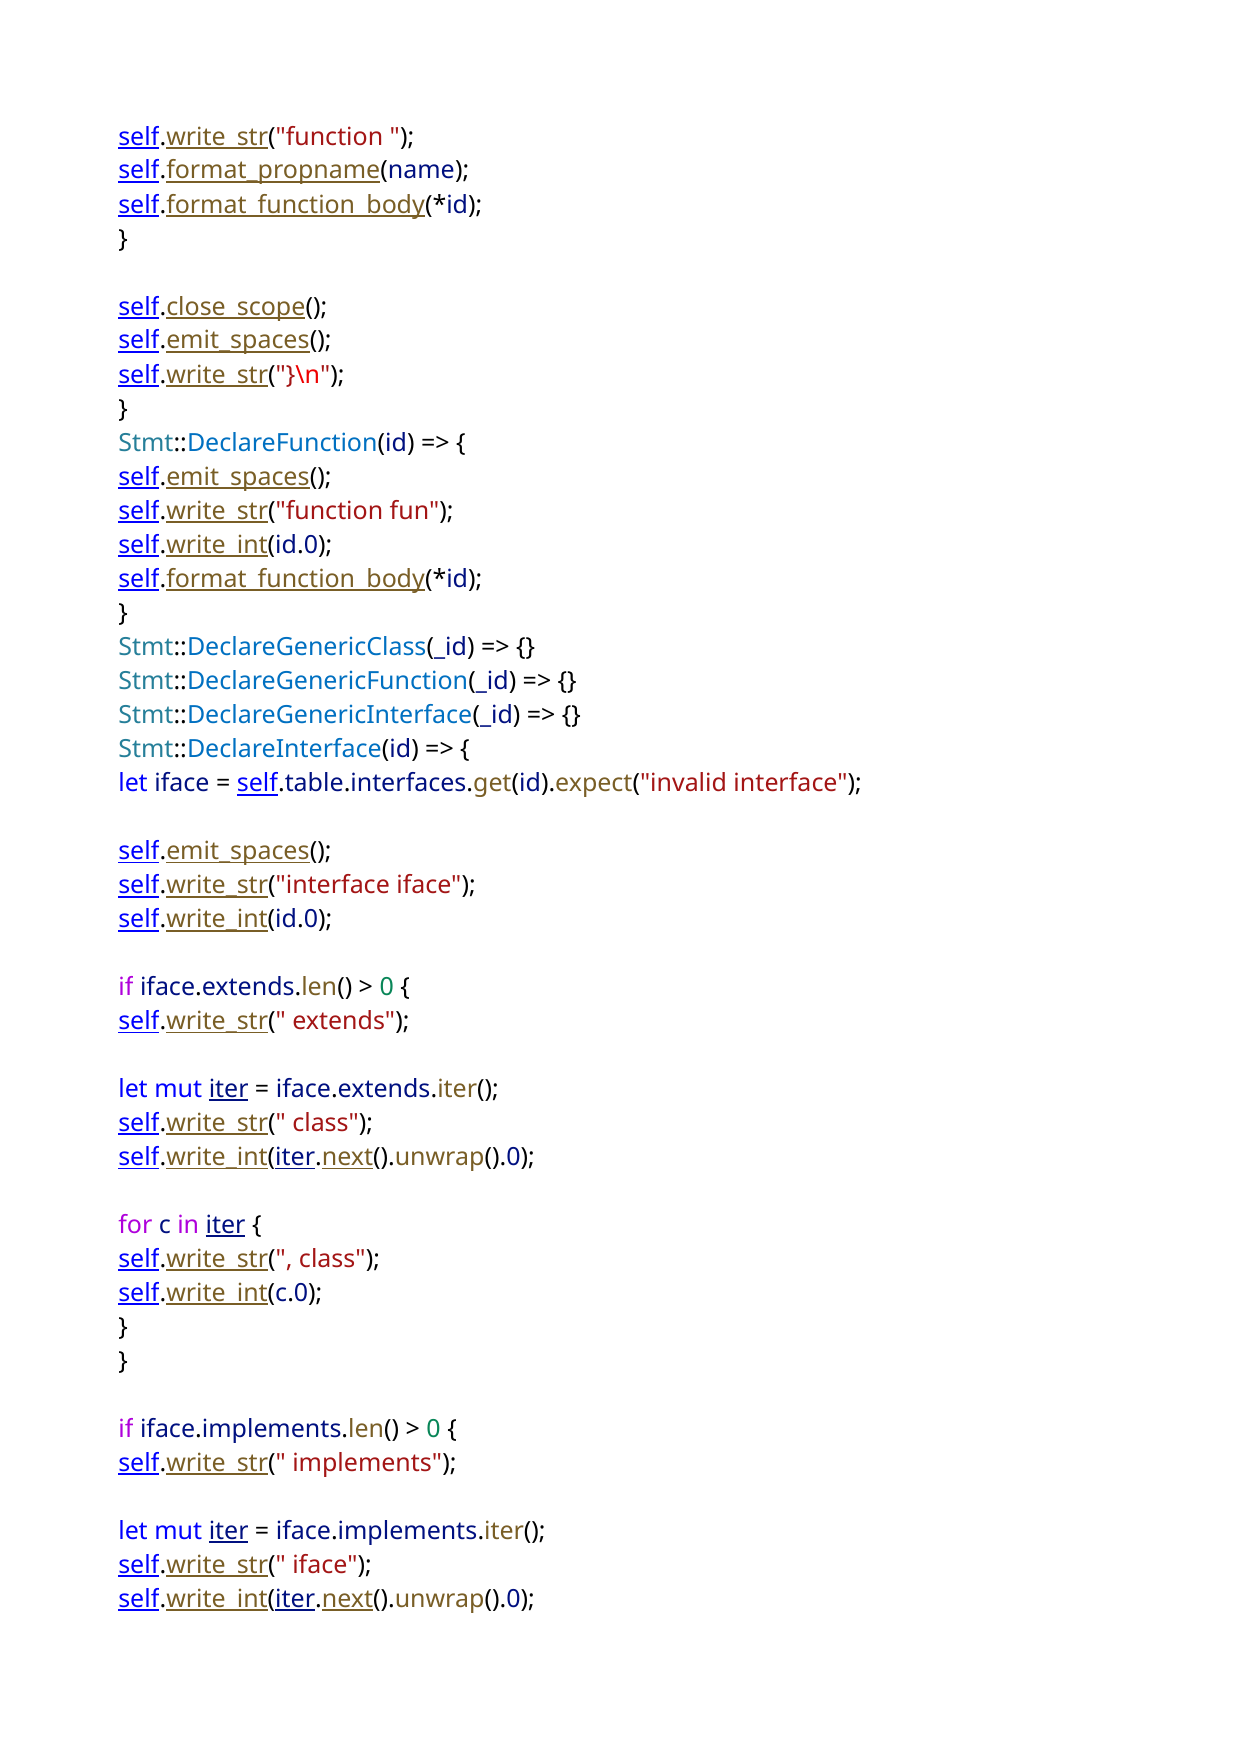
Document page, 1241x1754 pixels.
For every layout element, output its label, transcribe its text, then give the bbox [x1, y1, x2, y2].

text } [118, 390, 1122, 424]
text self.format_function_body(*id); [118, 561, 1122, 595]
text Stmt::DeclareInterface(id) => { [118, 731, 1122, 765]
text self.write_str("function fun"); [118, 492, 1122, 527]
text self.close_scope(); [118, 288, 1122, 322]
text if iface.implements.len() > 0 { [118, 1411, 1122, 1445]
text self.write_int(c.0); [118, 1275, 1122, 1309]
text self.write_int(id.0); [118, 527, 1122, 561]
text self.write_str("interface iface"); [118, 867, 1122, 901]
text } [118, 1343, 1122, 1377]
text self.write_str(" implements"); [118, 1445, 1122, 1479]
text self.write_str(" extends"); [118, 1003, 1122, 1037]
text Stmt::DeclareGenericClass(_id) => {} [118, 629, 1122, 663]
text if iface.extends.len() > 0 { [118, 969, 1122, 1003]
text self.write_int(iter.next().unwrap().0); [118, 1139, 1122, 1173]
text self.format_function_body(*id); [118, 186, 1122, 220]
text self.write_str(", class"); [118, 1241, 1122, 1275]
text Stmt::DeclareFunction(id) => { [118, 424, 1122, 458]
text } [118, 595, 1122, 629]
text let mut iter = iface.extends.iter(); [118, 1071, 1122, 1105]
text } [118, 220, 1122, 254]
text self.emit_spaces(); [118, 833, 1122, 867]
text self.write_str("function "); [118, 118, 1122, 152]
text } [118, 1309, 1122, 1343]
text Stmt::DeclareGenericInterface(_id) => {} [118, 697, 1122, 731]
text let iface = self.table.interfaces.get(id).expect("invalid interface"); [118, 765, 1122, 799]
text self.emit_spaces(); [118, 458, 1122, 492]
text self.write_str(" class"); [118, 1105, 1122, 1139]
text self.write_str(" iface"); [118, 1547, 1122, 1581]
text self.write_int(iter.next().unwrap().0); [118, 1581, 1122, 1615]
text self.write_str("}\n"); [118, 356, 1122, 390]
text Stmt::DeclareGenericFunction(_id) => {} [118, 663, 1122, 697]
text let mut iter = iface.implements.iter(); [118, 1512, 1122, 1547]
text self.write_int(id.0); [118, 901, 1122, 935]
text self.emit_spaces(); [118, 322, 1122, 356]
text self.format_propname(name); [118, 152, 1122, 186]
text for c in iter { [118, 1207, 1122, 1241]
